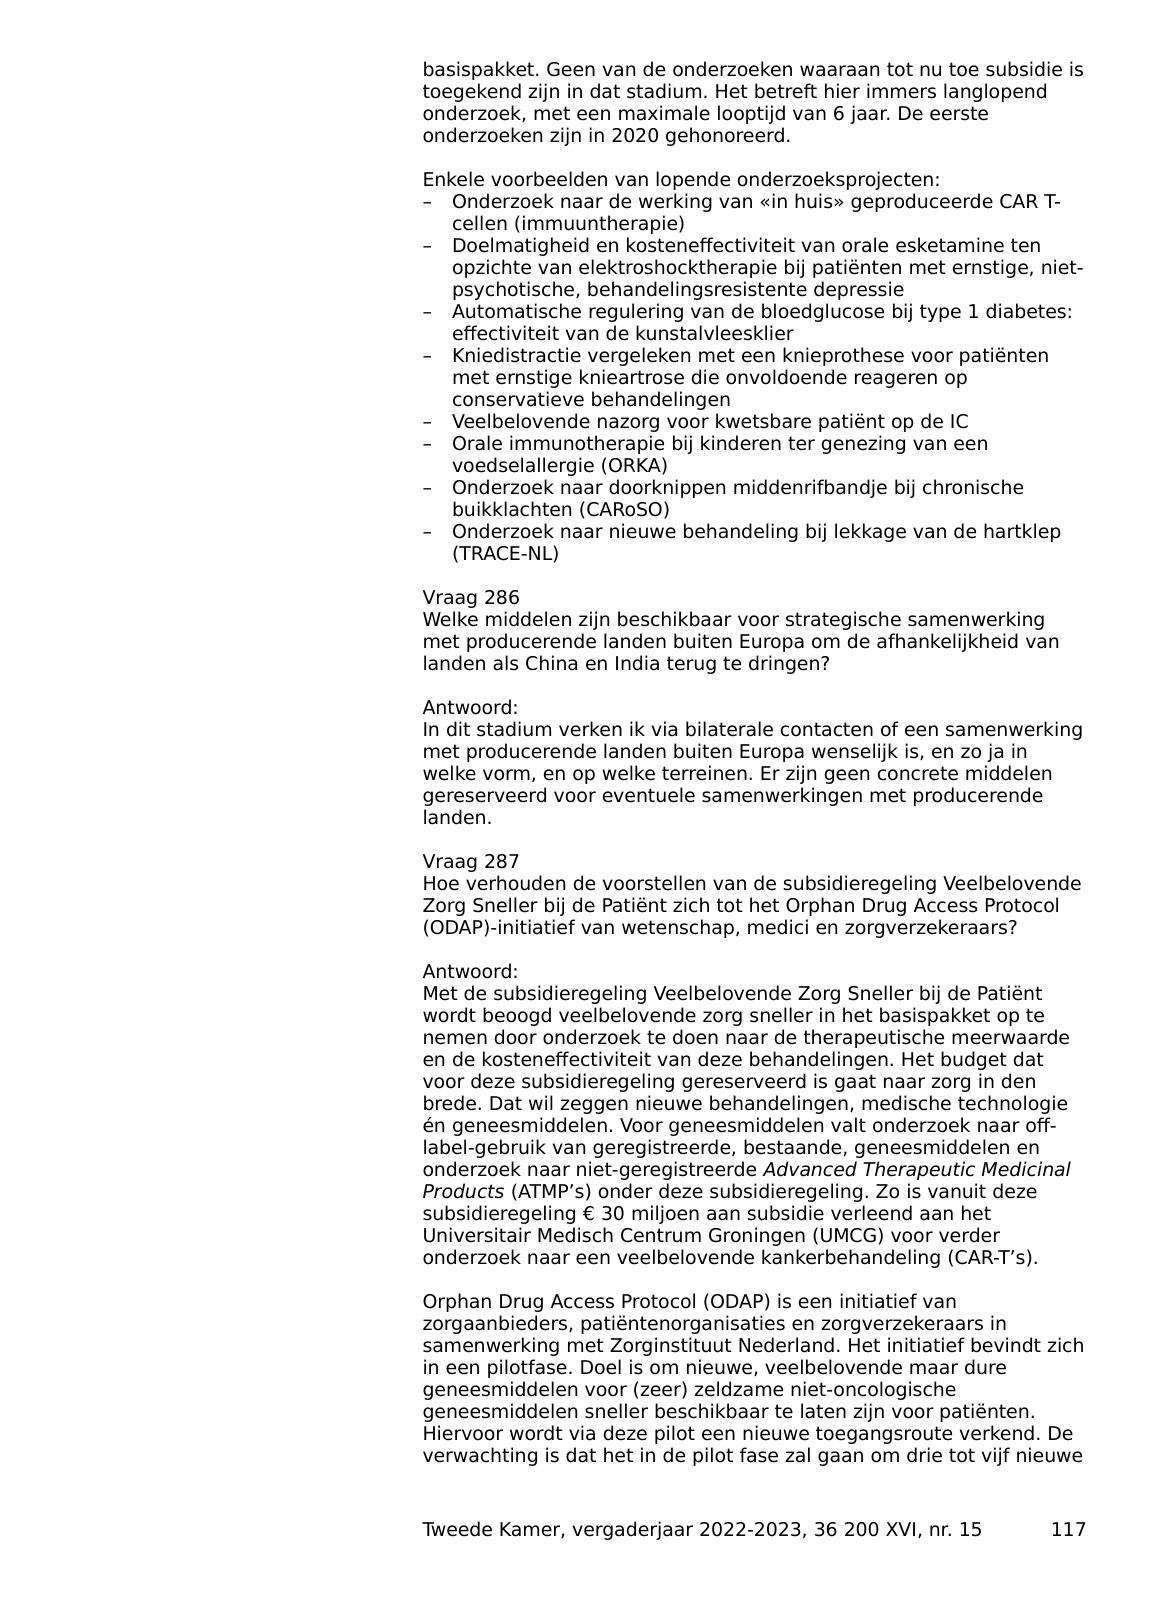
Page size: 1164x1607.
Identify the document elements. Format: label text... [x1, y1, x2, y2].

text Hoe verhouden de voorstellen van de subsidieregeling Veelbelovende Zorg Sneller bij de Patiënt zich tot het Orphan Drug Access Protocol (ODAP)-initiatief van wetenschap, medici en zorgverzekeraars? [422, 873, 1087, 939]
text – Doelmatigheid en kosteneffectiviteit van orale esketamine ten opzichte van elektroshocktherapie bij patiënten met ernstige, niet-psychotische, behandelingsresistente depressie [422, 235, 1087, 301]
text – Veelbelovende nazorg voor kwetsbare patiënt op de IC [422, 411, 1087, 433]
text Enkele voorbeelden van lopende onderzoeksprojecten: [422, 169, 1087, 191]
text – Onderzoek naar de werking van «in huis» geproduceerde CAR T-cellen (immuuntherapie) [422, 191, 1087, 235]
text Antwoord: [422, 961, 1087, 983]
text Vraag 286 [422, 587, 1087, 609]
text – Automatische regulering van de bloedglucose bij type 1 diabetes: effectiviteit van de kunstalvleesklier [422, 301, 1087, 345]
text – Kniedistractie vergeleken met een knieprothese voor patiënten met ernstige knieartrose die onvoldoende reageren op conservatieve behandelingen [422, 345, 1087, 411]
text – Onderzoek naar nieuwe behandeling bij lekkage van de hartklep (TRACE-NL) [422, 521, 1087, 565]
text Welke middelen zijn beschikbaar voor strategische samenwerking met producerende landen buiten Europa om de afhankelijkheid van landen als China en India terug te dringen? [422, 609, 1087, 675]
text – Onderzoek naar doorknippen middenrifbandje bij chronische buikklachten (CARoSO) [422, 477, 1087, 521]
text Vraag 287 [422, 851, 1087, 873]
text Met de subsidieregeling Veelbelovende Zorg Sneller bij de Patiënt wordt beoogd veelbelovende zorg sneller in het basispakket op te nemen door onderzoek te doen naar de therapeutische meerwaarde en de kosteneffectiviteit van deze behandelingen. Het budget dat voor deze subsidieregeling gereserveerd is gaat naar zorg in den brede. Dat wil zeggen nieuwe behandelingen, medische technologie én geneesmiddelen. Voor geneesmiddelen valt onderzoek naar off-label-gebruik van geregistreerde, bestaande, geneesmiddelen en onderzoek naar niet-geregistreerde Advanced Therapeutic Medicinal Products (ATMP’s) onder deze subsidieregeling. Zo is vanuit deze subsidieregeling € 30 miljoen aan subsidie verleend aan het Universitair Medisch Centrum Groningen (UMCG) voor verder onderzoek naar een veelbelovende kankerbehandeling (CAR-T’s). [422, 983, 1087, 1269]
text Antwoord: [422, 697, 1087, 719]
text basispakket. Geen van de onderzoeken waaraan tot nu toe subsidie is toegekend zijn in dat stadium. Het betreft hier immers langlopend onderzoek, met een maximale looptijd van 6 jaar. De eerste onderzoeken zijn in 2020 gehonoreerd. [422, 59, 1087, 147]
text Orphan Drug Access Protocol (ODAP) is een initiatief van zorgaanbieders, patiëntenorganisaties en zorgverzekeraars in samenwerking met Zorginstituut Nederland. Het initiatief bevindt zich in een pilotfase. Doel is om nieuwe, veelbelovende maar dure geneesmiddelen voor (zeer) zeldzame niet-oncologische geneesmiddelen sneller beschikbaar te laten zijn voor patiënten. Hiervoor wordt via deze pilot een nieuwe toegangsroute verkend. De verwachting is dat het in de pilot fase zal gaan om drie tot vijf nieuwe [422, 1291, 1087, 1467]
text – Orale immunotherapie bij kinderen ter genezing van een voedselallergie (ORKA) [422, 433, 1087, 477]
text In dit stadium verken ik via bilaterale contacten of een samenwerking met producerende landen buiten Europa wenselijk is, en zo ja in welke vorm, en op welke terreinen. Er zijn geen concrete middelen gereserveerd voor eventuele samenwerkingen met producerende landen. [422, 719, 1087, 829]
